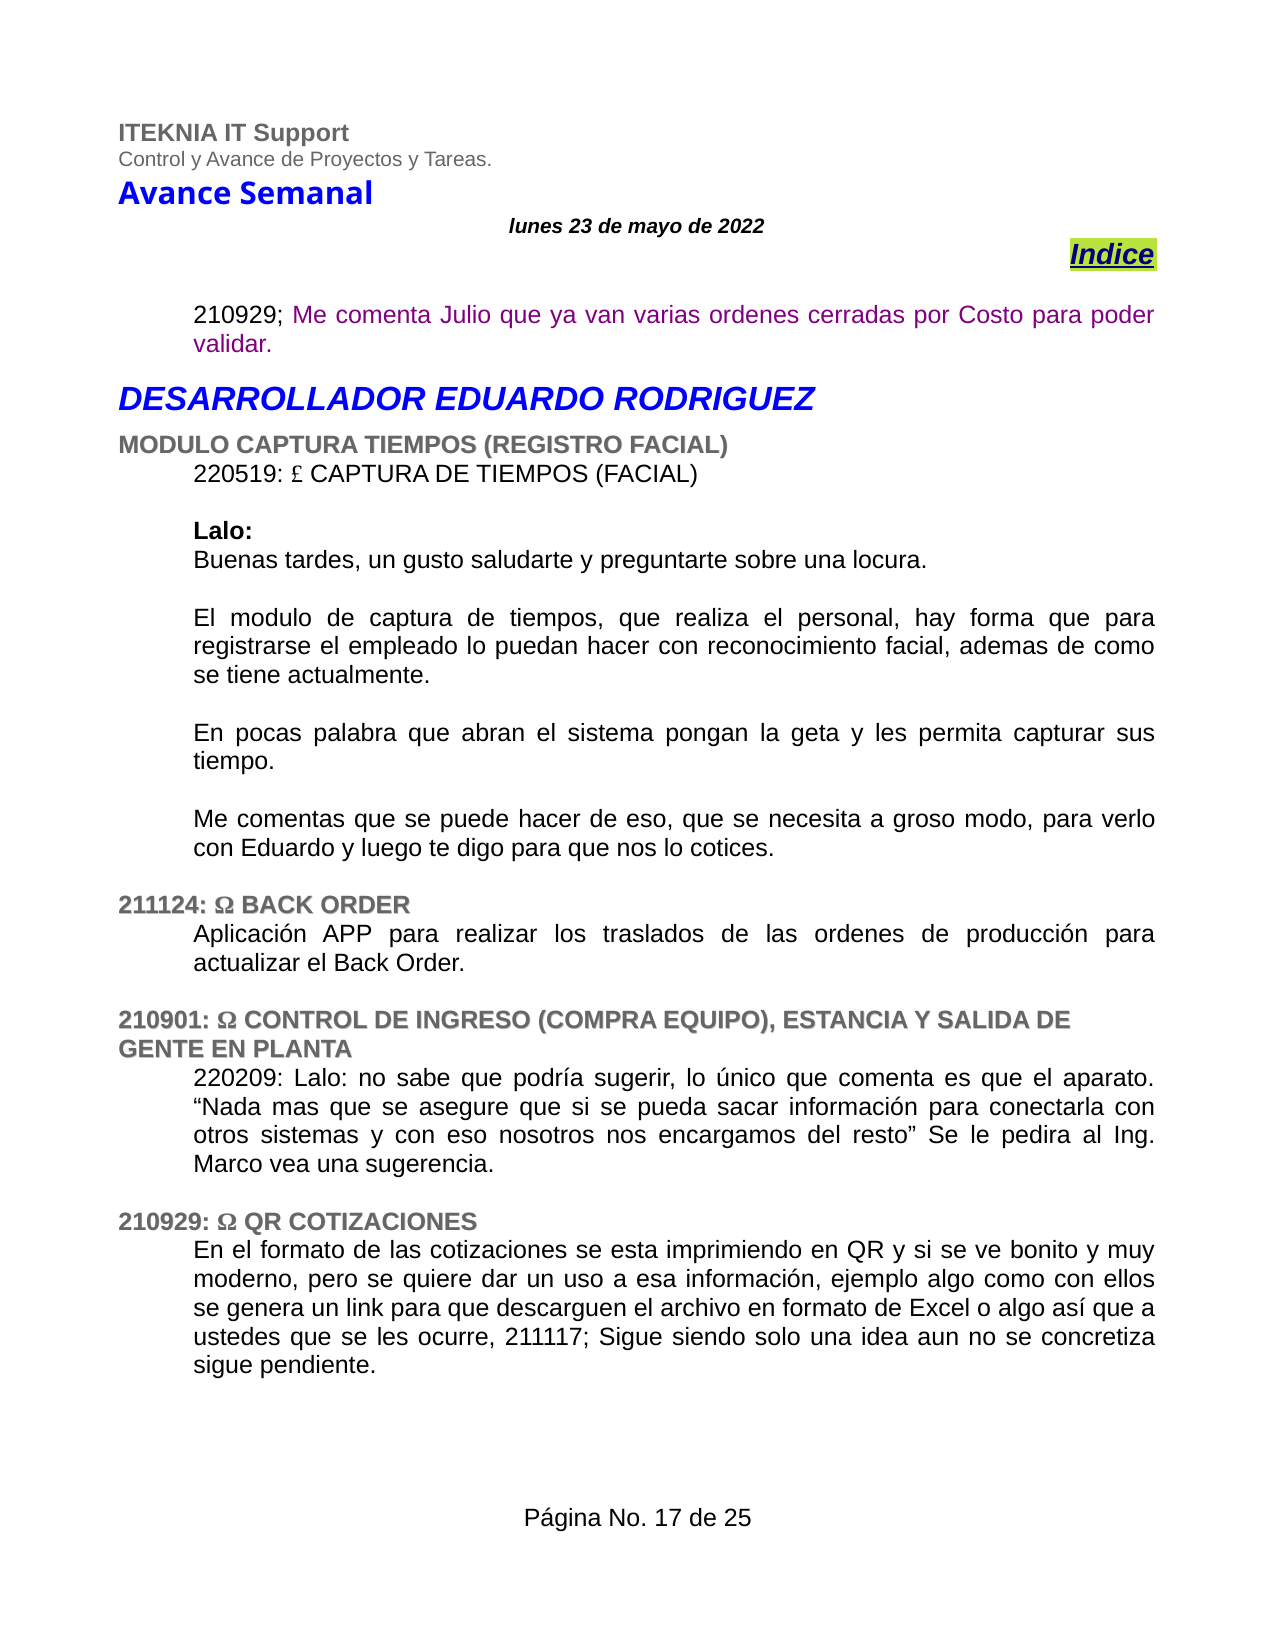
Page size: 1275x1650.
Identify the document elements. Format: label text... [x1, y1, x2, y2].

subtitle DESARROLLADOR EDUARDO RODRIGUEZ [118, 379, 1157, 417]
subtitle 210901: Ω CONTROL DE INGRESO (compra equipo), ESTANCIA Y SALIDA DE GENTE EN PLANTA [118, 1005, 1157, 1063]
text Lalo: [193, 516, 1157, 545]
text En pocas palabra que abran el sistema pongan la geta y les permita capturar sus tiempo. [193, 717, 1157, 775]
text Me comentas que se puede hacer de eso, que se necesita a groso modo, para verlo con Eduardo y luego te digo para que nos lo cotices. [193, 804, 1157, 861]
text Buenas tardes, un gusto saludarte y preguntarte sobre una locura. [193, 545, 1157, 574]
subtitle MODULO CAPTURA TIEMPOS (REGISTRO FACIAL) [118, 430, 1157, 459]
text Aplicación APP para realizar los traslados de las ordenes de producción para actualizar el Back Order. [193, 919, 1157, 976]
text El modulo de captura de tiempos, que realiza el personal, hay forma que para registrarse el empleado lo puedan hacer con reconocimiento facial, ademas de como se tiene actualmente. [193, 602, 1157, 689]
text 220519: £ CAPTURA DE TIEMPOS (FACIAL) [193, 459, 1157, 487]
subtitle 211124: Ω BACK ORDER [118, 890, 1157, 919]
text 220209: Lalo: no sabe que podría sugerir, lo único que comenta es que el aparato. “Nada mas que se asegure que si se pueda sacar información para conectarla con otros sistemas y con eso nosotros nos encargamos del resto” Se le pedira al Ing. Marco vea una sugerencia. [193, 1063, 1157, 1178]
text En el formato de las cotizaciones se esta imprimiendo en QR y si se ve bonito y muy moderno, pero se quiere dar un uso a esa información, ejemplo algo como con ellos se genera un link para que descarguen el archivo en formato de Excel o algo así que a ustedes que se les ocurre, 211117; Sigue siendo solo una idea aun no se concretiza sigue pendiente. [193, 1235, 1157, 1379]
subtitle 210929: Ω QR COTIZACIONES [118, 1206, 1157, 1235]
text 210929; Me comenta Julio que ya van varias ordenes cerradas por Costo para poder validar. [193, 300, 1157, 358]
